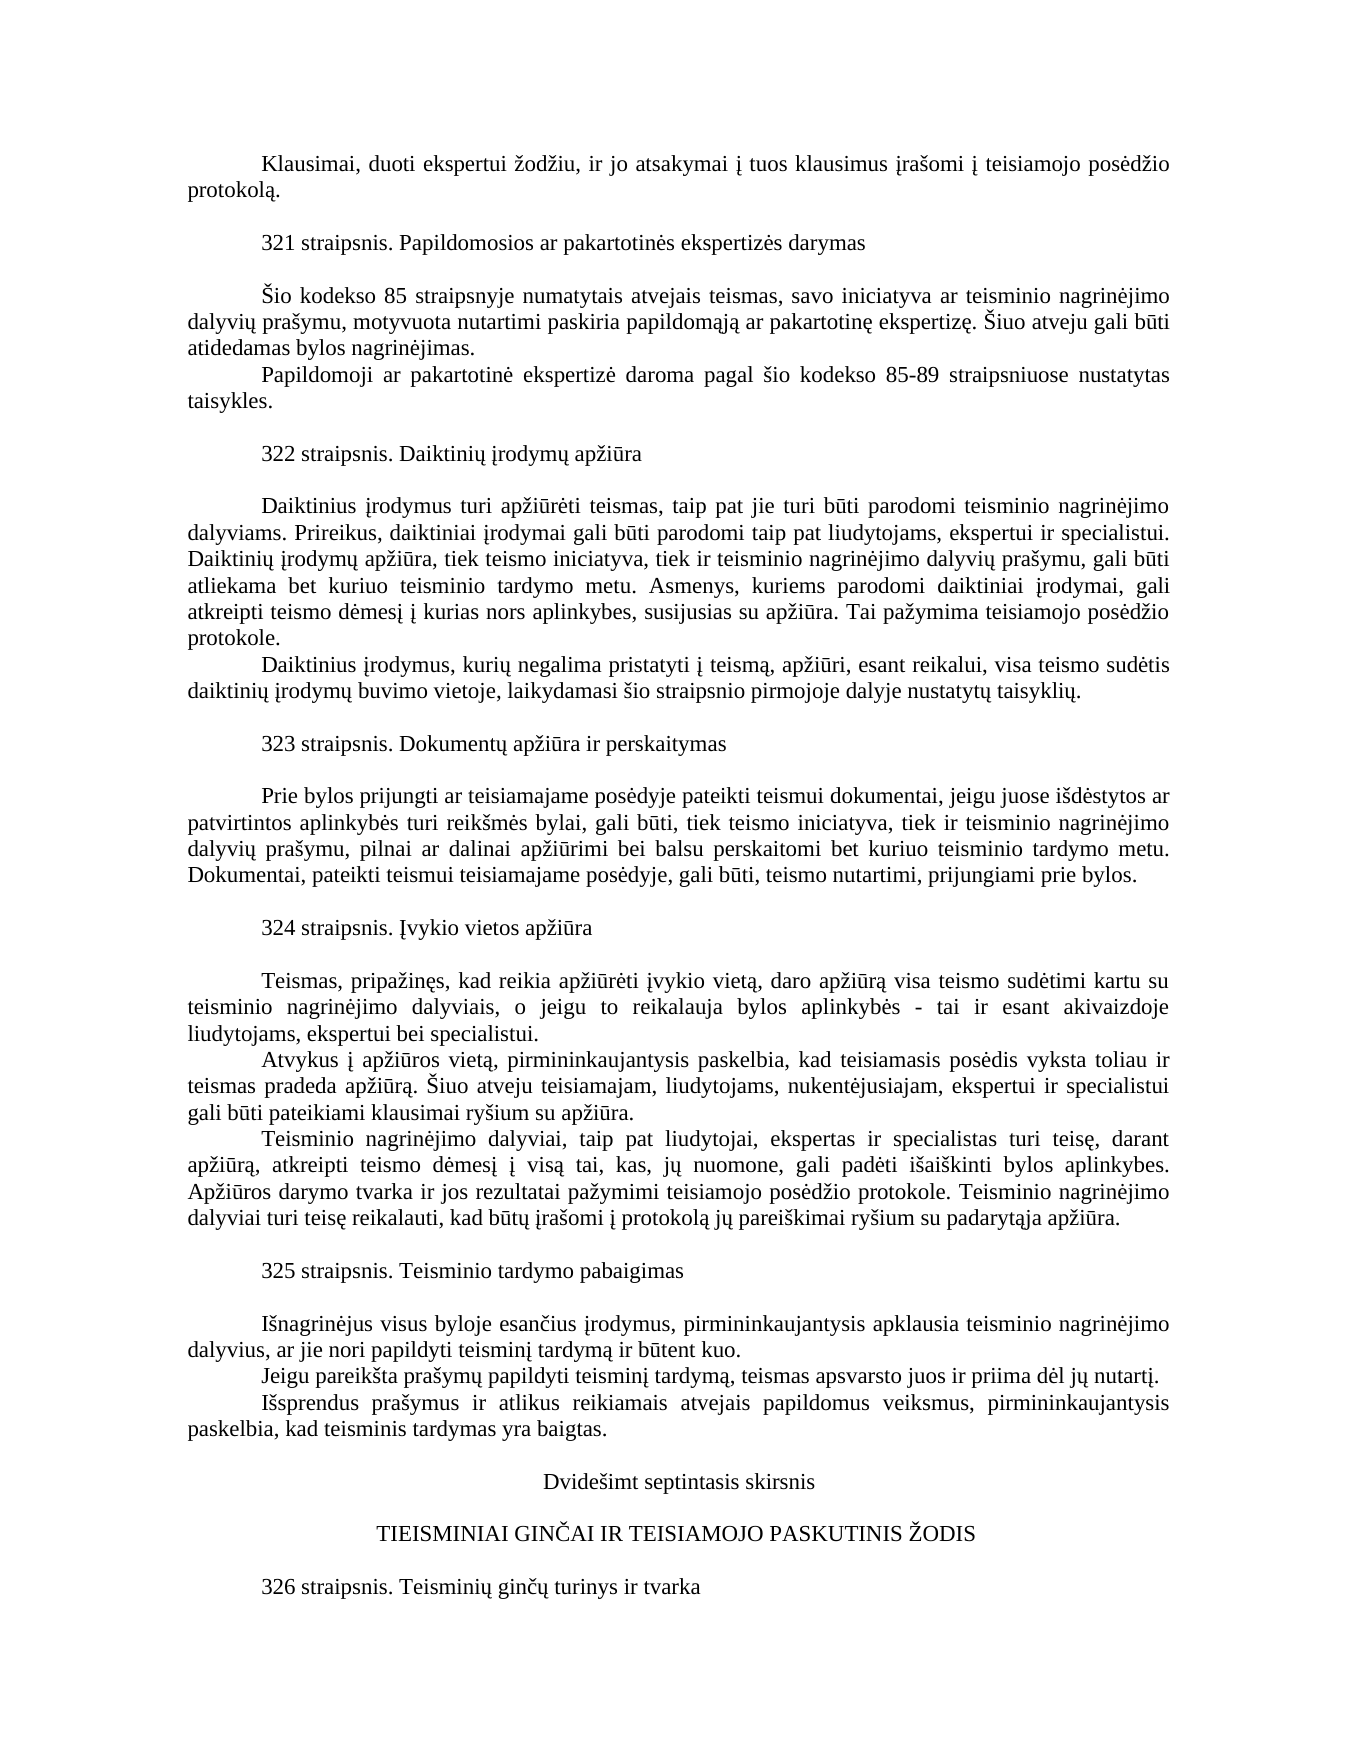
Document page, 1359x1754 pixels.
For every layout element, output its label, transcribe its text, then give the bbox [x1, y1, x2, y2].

text Teismas, pripažinęs, kad reikia apžiūrėti įvykio vietą, daro apžiūrą visa teismo sudėtimi kartu su teisminio nagrinėjimo dalyviais, o jeigu to reikalauja bylos aplinkybės - tai ir esant akivaizdoje liudytojams, ekspertui bei specialistui. [187, 967, 1171, 1046]
text Prie bylos prijungti ar teisiamajame posėdyje pateikti teismui dokumentai, jeigu juose išdėstytos ar patvirtintos aplinkybės turi reikšmės bylai, gali būti, tiek teismo iniciatyva, tiek ir teisminio nagrinėjimo dalyvių prašymu, pilnai ar dalinai apžiūrimi bei balsu perskaitomi bet kuriuo teisminio tardymo metu. Dokumentai, pateikti teismui teisiamajame posėdyje, gali būti, teismo nutartimi, prijungiami prie bylos. [187, 782, 1171, 888]
text 324 straipsnis. Įvykio vietos apžiūra [187, 914, 1171, 941]
text 326 straipsnis. Teisminių ginčų turinys ir tvarka [187, 1573, 1171, 1599]
text Klausimai, duoti ekspertui žodžiu, ir jo atsakymai į tuos klausimus įrašomi į teisiamojo posėdžio protokolą. [187, 150, 1171, 203]
text Šio kodekso 85 straipsnyje numatytais atvejais teismas, savo iniciatyva ar teisminio nagrinėjimo dalyvių prašymu, motyvuota nutartimi paskiria papildomąją ar pakartotinę ekspertizę. Šiuo atveju gali būti atidedamas bylos nagrinėjimas. [187, 282, 1171, 361]
text Teisminio nagrinėjimo dalyviai, taip pat liudytojai, ekspertas ir specialistas turi teisę, darant apžiūrą, atkreipti teismo dėmesį į visą tai, kas, jų nuomone, gali padėti išaiškinti bylos aplinkybes. Apžiūros darymo tvarka ir jos rezultatai pažymimi teisiamojo posėdžio protokole. Teisminio nagrinėjimo dalyviai turi teisę reikalauti, kad būtų įrašomi į protokolą jų pareiškimai ryšium su padarytąja apžiūra. [187, 1125, 1171, 1231]
text 323 straipsnis. Dokumentų apžiūra ir perskaitymas [187, 730, 1171, 756]
text 321 straipsnis. Papildomosios ar pakartotinės ekspertizės darymas [187, 229, 1171, 255]
text 322 straipsnis. Daiktinių įrodymų apžiūra [187, 440, 1171, 466]
text Daiktinius įrodymus, kurių negalima pristatyti į teismą, apžiūri, esant reikalui, visa teismo sudėtis daiktinių įrodymų buvimo vietoje, laikydamasi šio straipsnio pirmojoje dalyje nustatytų taisyklių. [187, 651, 1171, 703]
text Atvykus į apžiūros vietą, pirmininkaujantysis paskelbia, kad teisiamasis posėdis vyksta toliau ir teismas pradeda apžiūrą. Šiuo atveju teisiamajam, liudytojams, nukentėjusiajam, ekspertui ir specialistui gali būti pateikiami klausimai ryšium su apžiūra. [187, 1046, 1171, 1125]
text TIEISMINIAI GINČAI IR TEISIAMOJO PASKUTINIS ŽODIS [187, 1520, 1171, 1547]
text Išnagrinėjus visus byloje esančius įrodymus, pirmininkaujantysis apklausia teisminio nagrinėjimo dalyvius, ar jie nori papildyti teisminį tardymą ir būtent kuo. [187, 1309, 1171, 1362]
text Jeigu pareikšta prašymų papildyti teisminį tardymą, teismas apsvarsto juos ir priima dėl jų nutartį. [187, 1362, 1171, 1389]
text Išsprendus prašymus ir atlikus reikiamais atvejais papildomus veiksmus, pirmininkaujantysis paskelbia, kad teisminis tardymas yra baigtas. [187, 1389, 1171, 1441]
text Papildomoji ar pakartotinė ekspertizė daroma pagal šio kodekso 85-89 straipsniuose nustatytas taisykles. [187, 361, 1171, 413]
text Daiktinius įrodymus turi apžiūrėti teismas, taip pat jie turi būti parodomi teisminio nagrinėjimo dalyviams. Prireikus, daiktiniai įrodymai gali būti parodomi taip pat liudytojams, ekspertui ir specialistui. Daiktinių įrodymų apžiūra, tiek teismo iniciatyva, tiek ir teisminio nagrinėjimo dalyvių prašymu, gali būti atliekama bet kuriuo teisminio tardymo metu. Asmenys, kuriems parodomi daiktiniai įrodymai, gali atkreipti teismo dėmesį į kurias nors aplinkybes, susijusias su apžiūra. Tai pažymima teisiamojo posėdžio protokole. [187, 493, 1171, 651]
text 325 straipsnis. Teisminio tardymo pabaigimas [187, 1257, 1171, 1283]
text Dvidešimt septintasis skirsnis [187, 1468, 1171, 1494]
